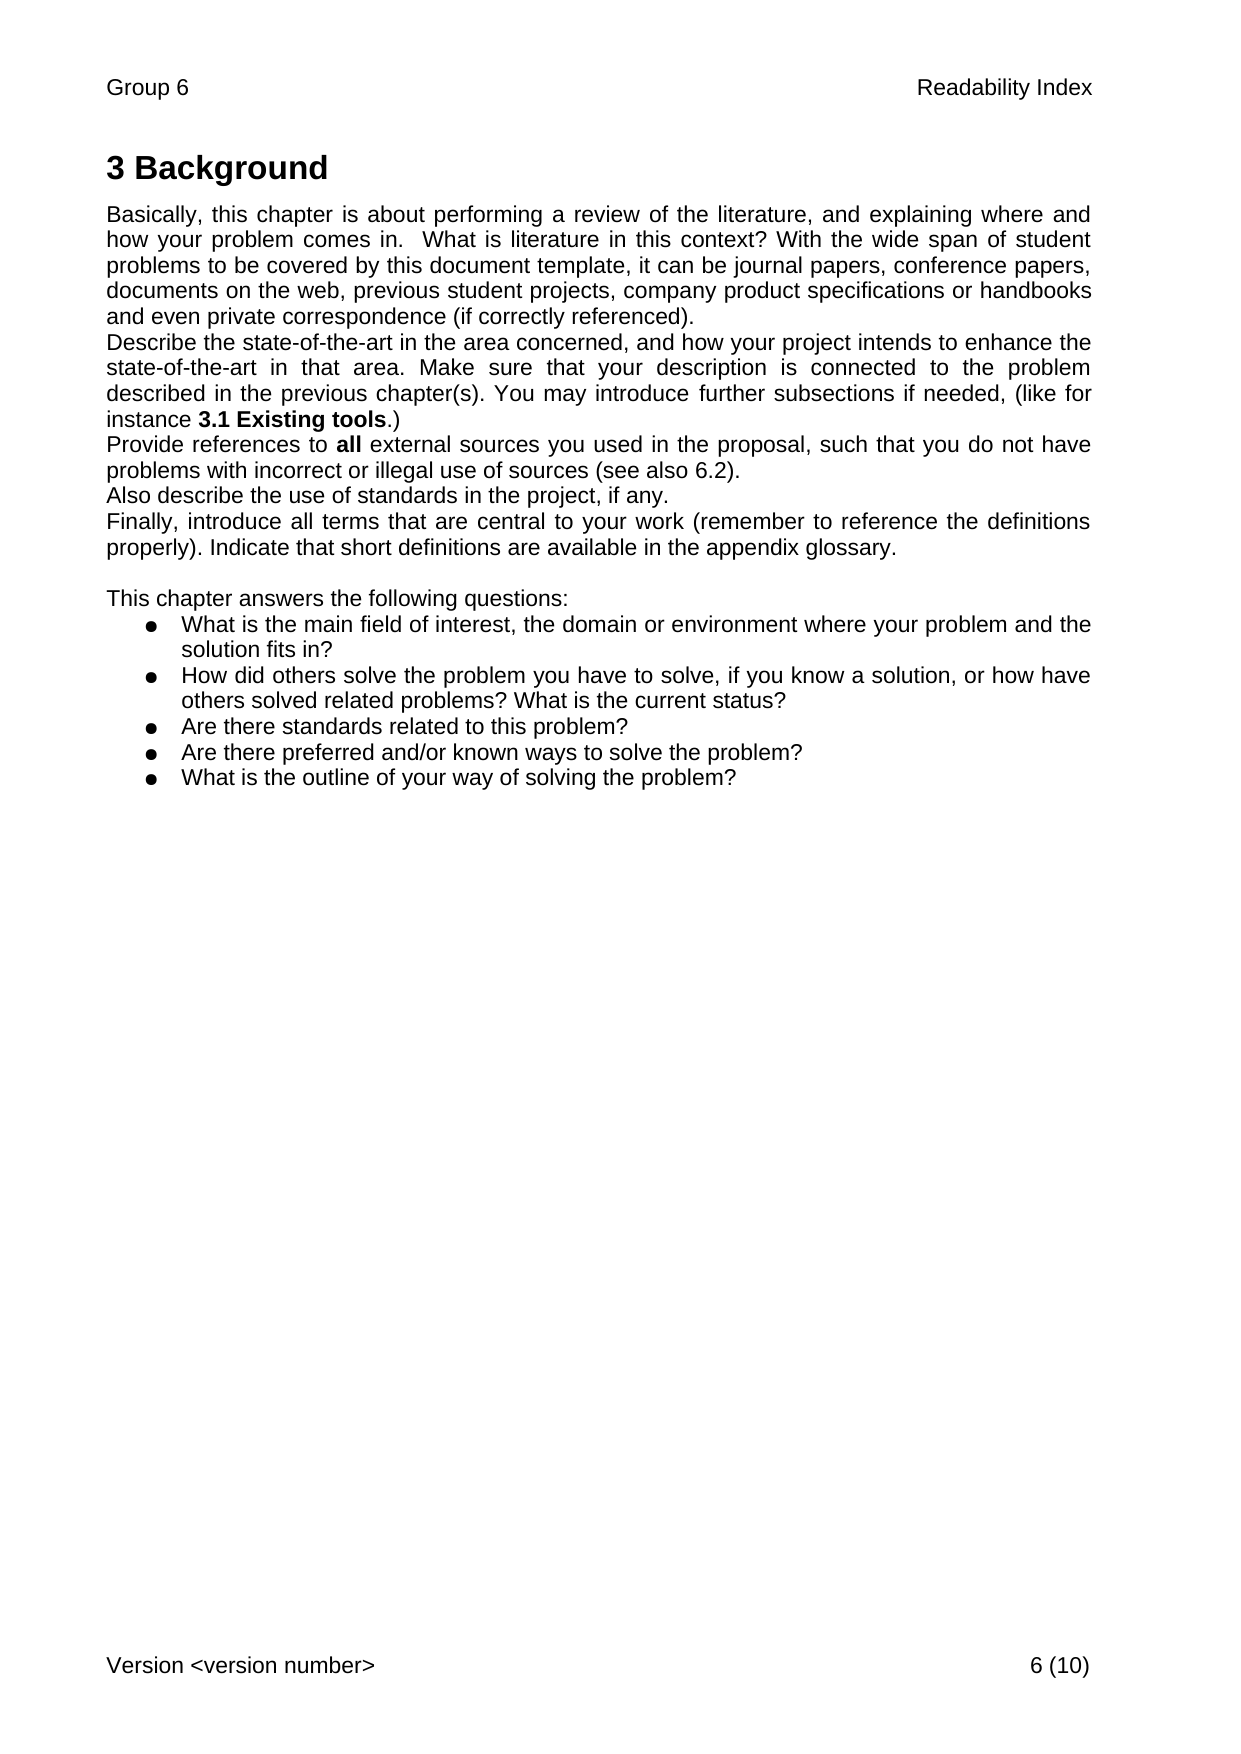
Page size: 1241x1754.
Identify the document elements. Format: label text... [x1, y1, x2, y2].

list What is the outline of your way of solving the problem? [144, 765, 1092, 791]
list What is the main field of interest, the domain or environment where your problem and the solution fits in? [144, 611, 1092, 662]
list Are there preferred and/or known ways to solve the problem? [144, 739, 1092, 765]
text Also describe the use of standards in the project, if any. [106, 483, 1092, 509]
subtitle Background [106, 149, 1092, 186]
text This chapter answers the following questions: [106, 586, 1092, 611]
list How did others solve the problem you have to solve, if you know a solution, or how have others solved related problems? What is the current status? [144, 662, 1092, 714]
text Provide references to all external sources you used in the proposal, such that you do not have problems with incorrect or illegal use of sources (see also 6.2). [106, 432, 1092, 483]
text Basically, this chapter is about performing a review of the literature, and explaining where and how your problem comes in. What is literature in this context? With the wide span of student problems to be covered by this document template, it can be journal papers, conference papers, documents on the web, previous student projects, company product specifications or handbooks and even private correspondence (if correctly referenced). [106, 201, 1092, 329]
text Describe the state-of-the-art in the area concerned, and how your project intends to enhance the state-of-the-art in that area. Make sure that your description is connected to the problem described in the previous chapter(s). You may introduce further subsections if needed, (like for instance 3.1 Existing tools.) [106, 329, 1092, 432]
text Finally, introduce all terms that are central to your work (remember to reference the definitions properly). Indicate that short definitions are available in the appendix glossary. [106, 509, 1092, 560]
list Are there standards related to this problem? [144, 714, 1092, 739]
